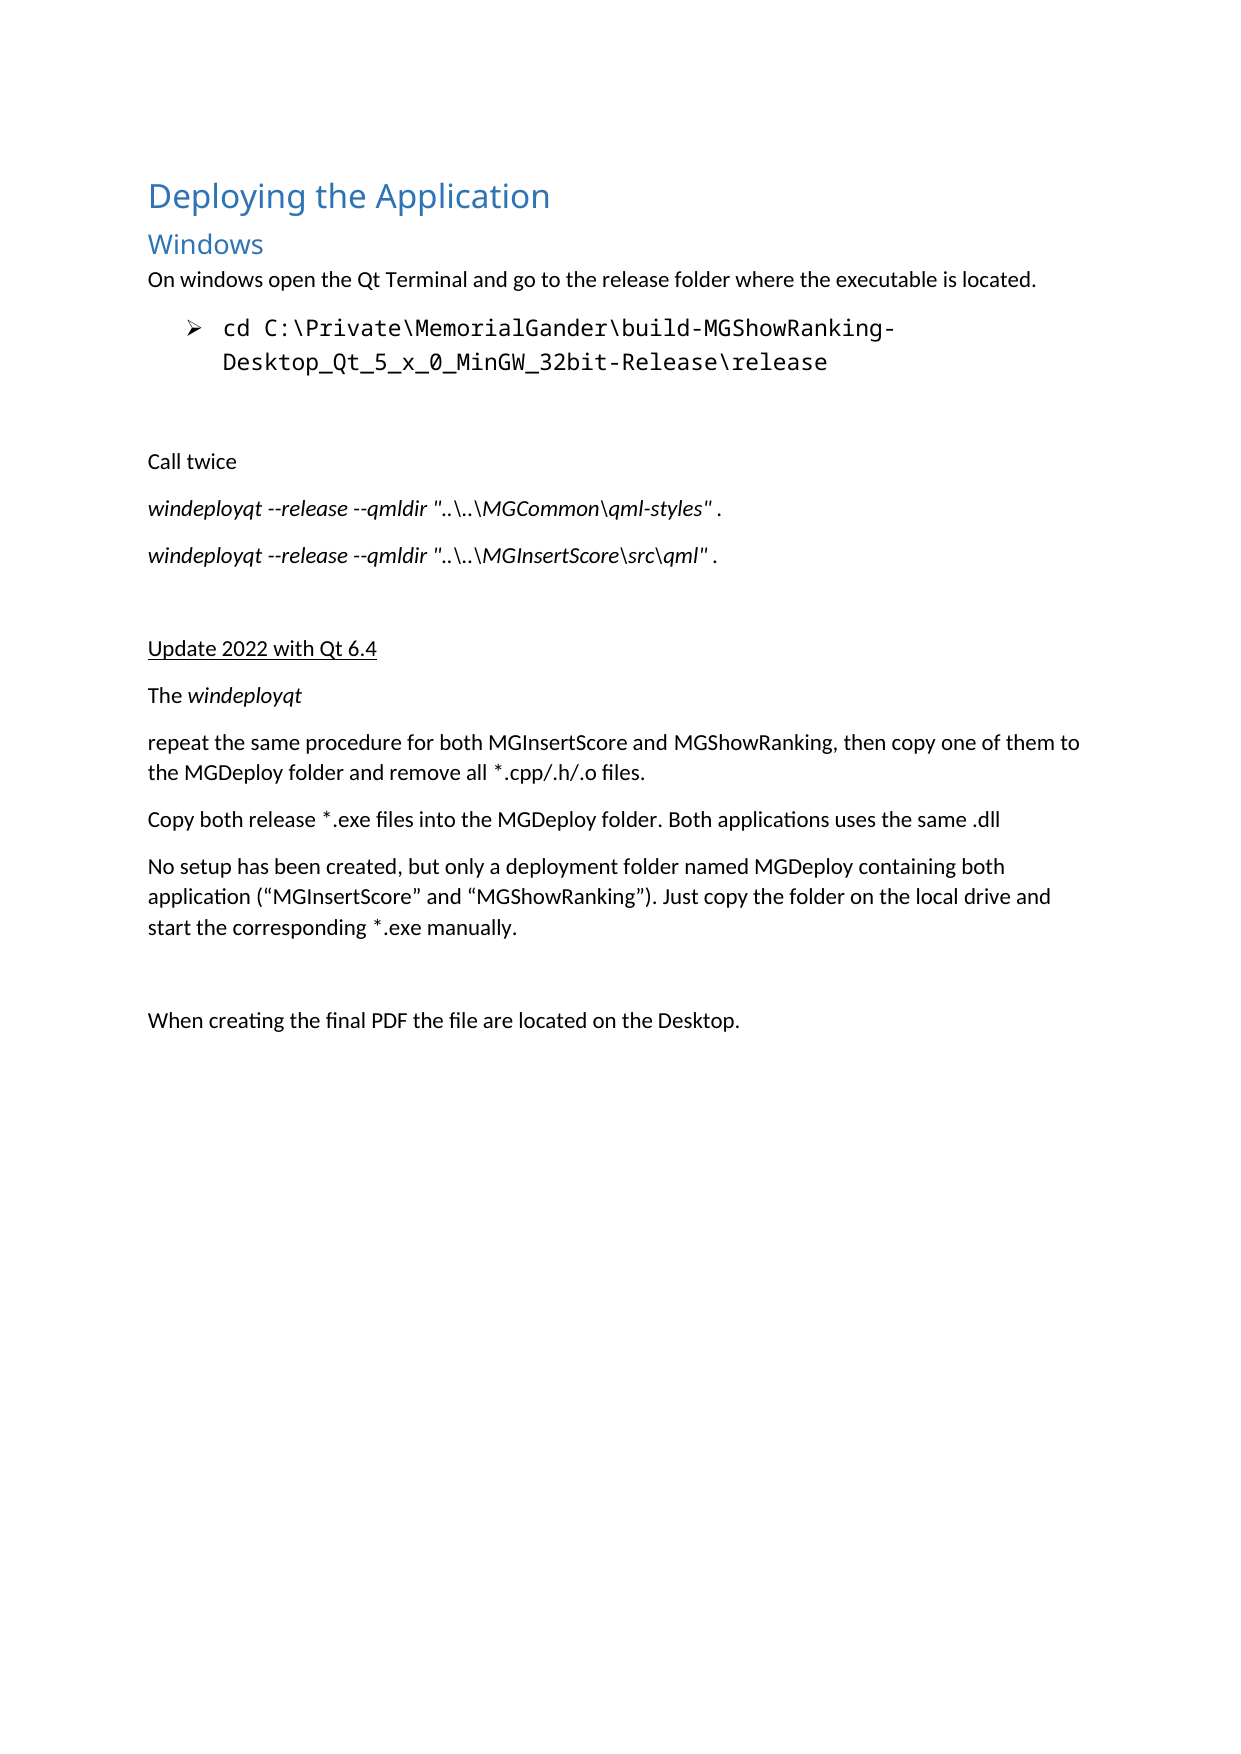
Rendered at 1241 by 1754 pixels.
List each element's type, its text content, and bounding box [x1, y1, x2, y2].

subtitle Deploying the Application [148, 173, 1093, 218]
text Update 2022 with Qt 6.4 [148, 634, 1093, 662]
subtitle Windows [148, 226, 1093, 263]
text repeat the same procedure for both MGInsertScore and MGShowRanking, then copy one of them to the MGDeploy folder and remove all *.cpp/.h/.o files. [148, 728, 1093, 786]
text Copy both release *.exe files into the MGDeploy folder. Both applications uses the same .dll [148, 805, 1093, 833]
text No setup has been created, but only a deployment folder named MGDeploy containing both application (“MGInsertScore” and “MGShowRanking”). Just copy the folder on the local drive and start the corresponding *.exe manually. [148, 852, 1093, 941]
text windeployqt --release --qmldir "..\..\MGCommon\qml-styles" . [148, 494, 1093, 522]
text Call twice [148, 447, 1093, 475]
text The windeployqt [148, 681, 1093, 709]
list cd C:\Private\MemorialGander\build-MGShowRanking-Desktop_Qt_5_x_0_MinGW_32bit-Release\release [185, 312, 1093, 377]
text When creating the final PDF the file are located on the Desktop. [148, 1006, 1093, 1034]
text windeployqt --release --qmldir "..\..\MGInsertScore\src\qml" . [148, 541, 1093, 569]
text On windows open the Qt Terminal and go to the release folder where the executable is located. [148, 266, 1093, 293]
